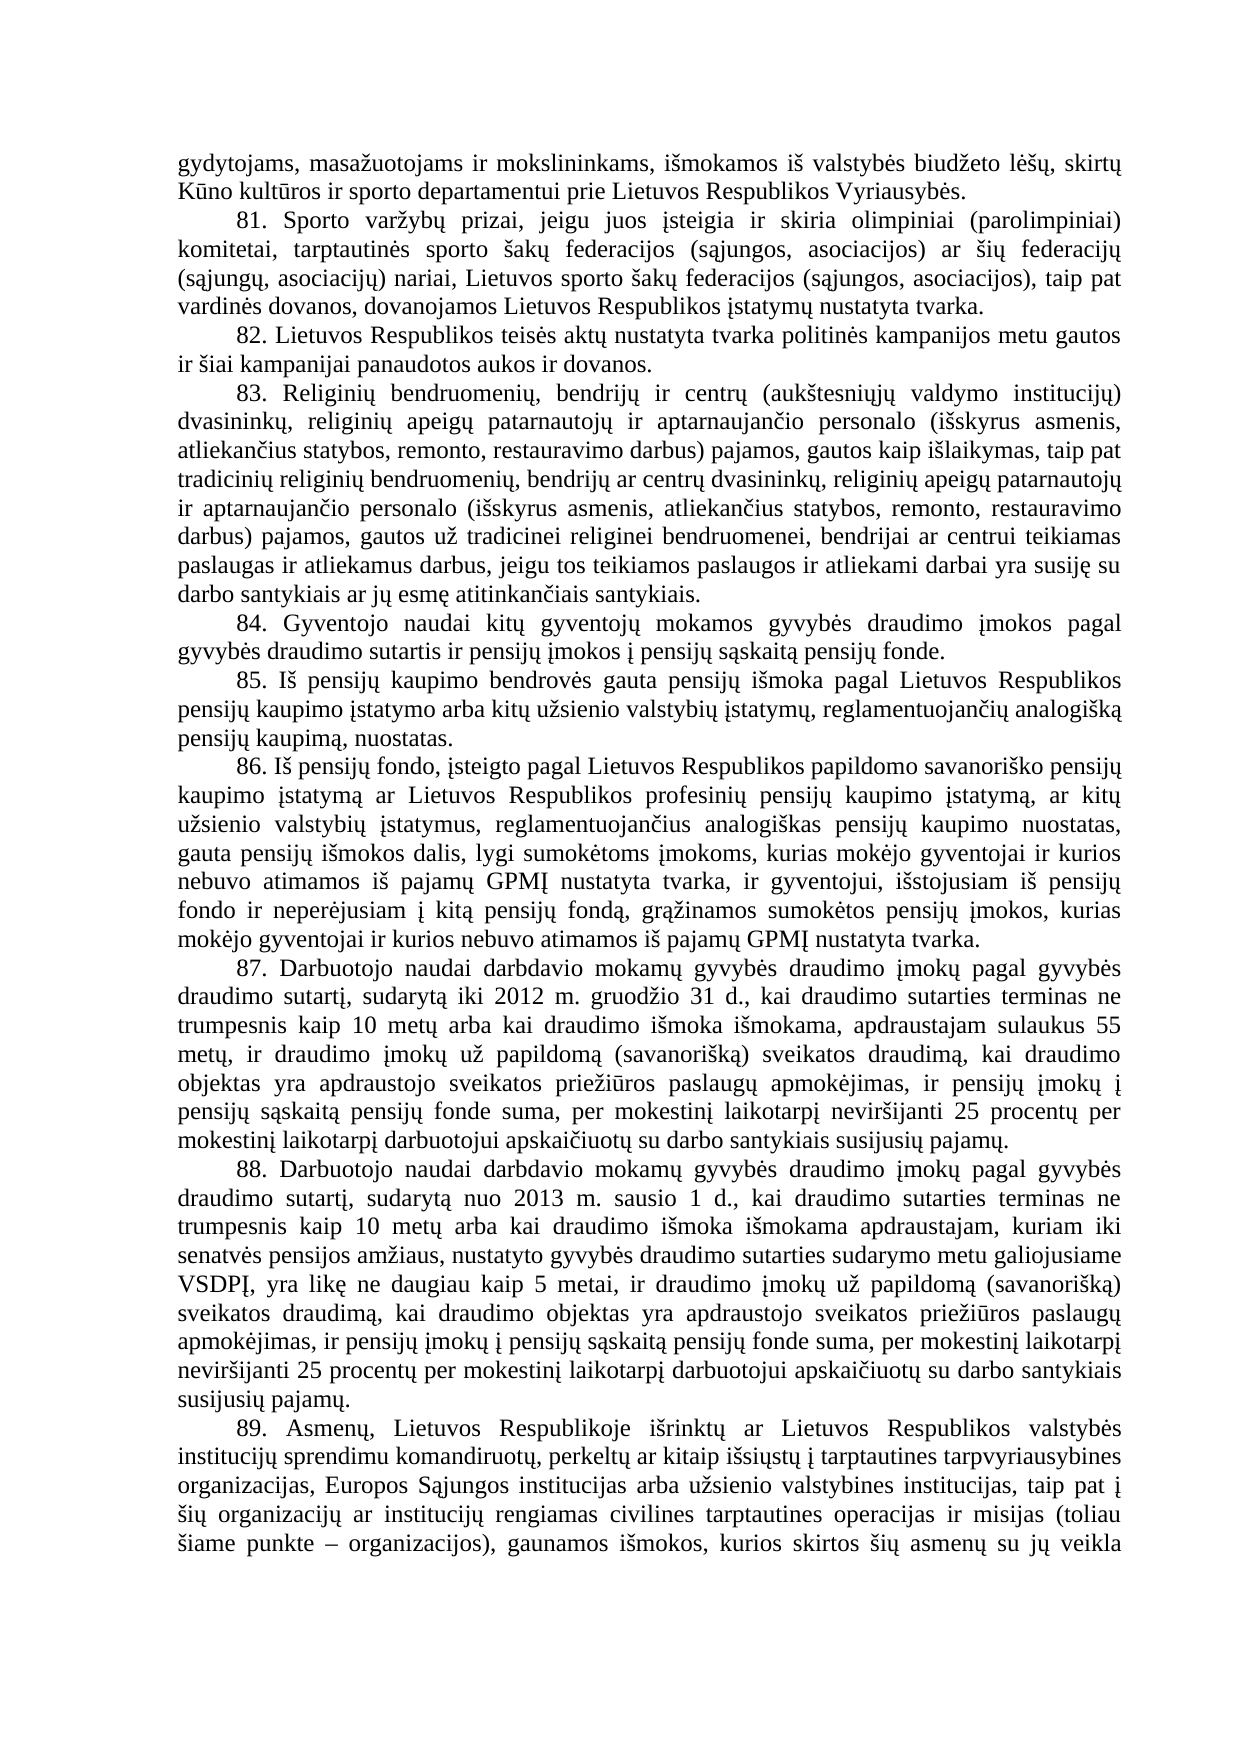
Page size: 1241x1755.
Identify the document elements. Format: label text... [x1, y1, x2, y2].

text gydytojams, masažuotojams ir mokslininkams, išmokamos iš valstybės biudžeto lėšų, skirtų Kūno kultūros ir sporto departamentui prie Lietuvos Respublikos Vyriausybės. [177, 148, 1122, 205]
text 83. Religinių bendruomenių, bendrijų ir centrų (aukštesniųjų valdymo institucijų) dvasininkų, religinių apeigų patarnautojų ir aptarnaujančio personalo (išskyrus asmenis, atliekančius statybos, remonto, restauravimo darbus) pajamos, gautos kaip išlaikymas, taip pat tradicinių religinių bendruomenių, bendrijų ar centrų dvasininkų, religinių apeigų patarnautojų ir aptarnaujančio personalo (išskyrus asmenis, atliekančius statybos, remonto, restauravimo darbus) pajamos, gautos už tradicinei religinei bendruomenei, bendrijai ar centrui teikiamas paslaugas ir atliekamus darbus, jeigu tos teikiamos paslaugos ir atliekami darbai yra susiję su darbo santykiais ar jų esmę atitinkančiais santykiais. [177, 378, 1122, 608]
text 89. Asmenų, Lietuvos Respublikoje išrinktų ar Lietuvos Respublikos valstybės institucijų sprendimu komandiruotų, perkeltų ar kitaip išsiųstų į tarptautines tarpvyriausybines organizacijas, Europos Sąjungos institucijas arba užsienio valstybines institucijas, taip pat į šių organizacijų ar institucijų rengiamas civilines tarptautines operacijas ir misijas (toliau šiame punkte – organizacijos), gaunamos išmokos, kurios skirtos šių asmenų su jų veikla [177, 1413, 1122, 1556]
text 87. Darbuotojo naudai darbdavio mokamų gyvybės draudimo įmokų pagal gyvybės draudimo sutartį, sudarytą iki 2012 m. gruodžio 31 d., kai draudimo sutarties terminas ne trumpesnis kaip 10 metų arba kai draudimo išmoka išmokama, apdraustajam sulaukus 55 metų, ir draudimo įmokų už papildomą (savanorišką) sveikatos draudimą, kai draudimo objektas yra apdraustojo sveikatos priežiūros paslaugų apmokėjimas, ir pensijų įmokų į pensijų sąskaitą pensijų fonde suma, per mokestinį laikotarpį neviršijanti 25 procentų per mokestinį laikotarpį darbuotojui apskaičiuotų su darbo santykiais susijusių pajamų. [177, 953, 1122, 1154]
text 85. Iš pensijų kaupimo bendrovės gauta pensijų išmoka pagal Lietuvos Respublikos pensijų kaupimo įstatymo arba kitų užsienio valstybių įstatymų, reglamentuojančių analogišką pensijų kaupimą, nuostatas. [177, 665, 1122, 751]
text 82. Lietuvos Respublikos teisės aktų nustatyta tvarka politinės kampanijos metu gautos ir šiai kampanijai panaudotos aukos ir dovanos. [177, 320, 1122, 378]
text 86. Iš pensijų fondo, įsteigto pagal Lietuvos Respublikos papildomo savanoriško pensijų kaupimo įstatymą ar Lietuvos Respublikos profesinių pensijų kaupimo įstatymą, ar kitų užsienio valstybių įstatymus, reglamentuojančius analogiškas pensijų kaupimo nuostatas, gauta pensijų išmokos dalis, lygi sumokėtoms įmokoms, kurias mokėjo gyventojai ir kurios nebuvo atimamos iš pajamų GPMĮ nustatyta tvarka, ir gyventojui, išstojusiam iš pensijų fondo ir neperėjusiam į kitą pensijų fondą, grąžinamos sumokėtos pensijų įmokos, kurias mokėjo gyventojai ir kurios nebuvo atimamos iš pajamų GPMĮ nustatyta tvarka. [177, 751, 1122, 953]
text 88. Darbuotojo naudai darbdavio mokamų gyvybės draudimo įmokų pagal gyvybės draudimo sutartį, sudarytą nuo 2013 m. sausio 1 d., kai draudimo sutarties terminas ne trumpesnis kaip 10 metų arba kai draudimo išmoka išmokama apdraustajam, kuriam iki senatvės pensijos amžiaus, nustatyto gyvybės draudimo sutarties sudarymo metu galiojusiame VSDPĮ, yra likę ne daugiau kaip 5 metai, ir draudimo įmokų už papildomą (savanorišką) sveikatos draudimą, kai draudimo objektas yra apdraustojo sveikatos priežiūros paslaugų apmokėjimas, ir pensijų įmokų į pensijų sąskaitą pensijų fonde suma, per mokestinį laikotarpį neviršijanti 25 procentų per mokestinį laikotarpį darbuotojui apskaičiuotų su darbo santykiais susijusių pajamų. [177, 1154, 1122, 1413]
text 84. Gyventojo naudai kitų gyventojų mokamos gyvybės draudimo įmokos pagal gyvybės draudimo sutartis ir pensijų įmokos į pensijų sąskaitą pensijų fonde. [177, 608, 1122, 665]
text 81. Sporto varžybų prizai, jeigu juos įsteigia ir skiria olimpiniai (parolimpiniai) komitetai, tarptautinės sporto šakų federacijos (sąjungos, asociacijos) ar šių federacijų (sąjungų, asociacijų) nariai, Lietuvos sporto šakų federacijos (sąjungos, asociacijos), taip pat vardinės dovanos, dovanojamos Lietuvos Respublikos įstatymų nustatyta tvarka. [177, 205, 1122, 320]
